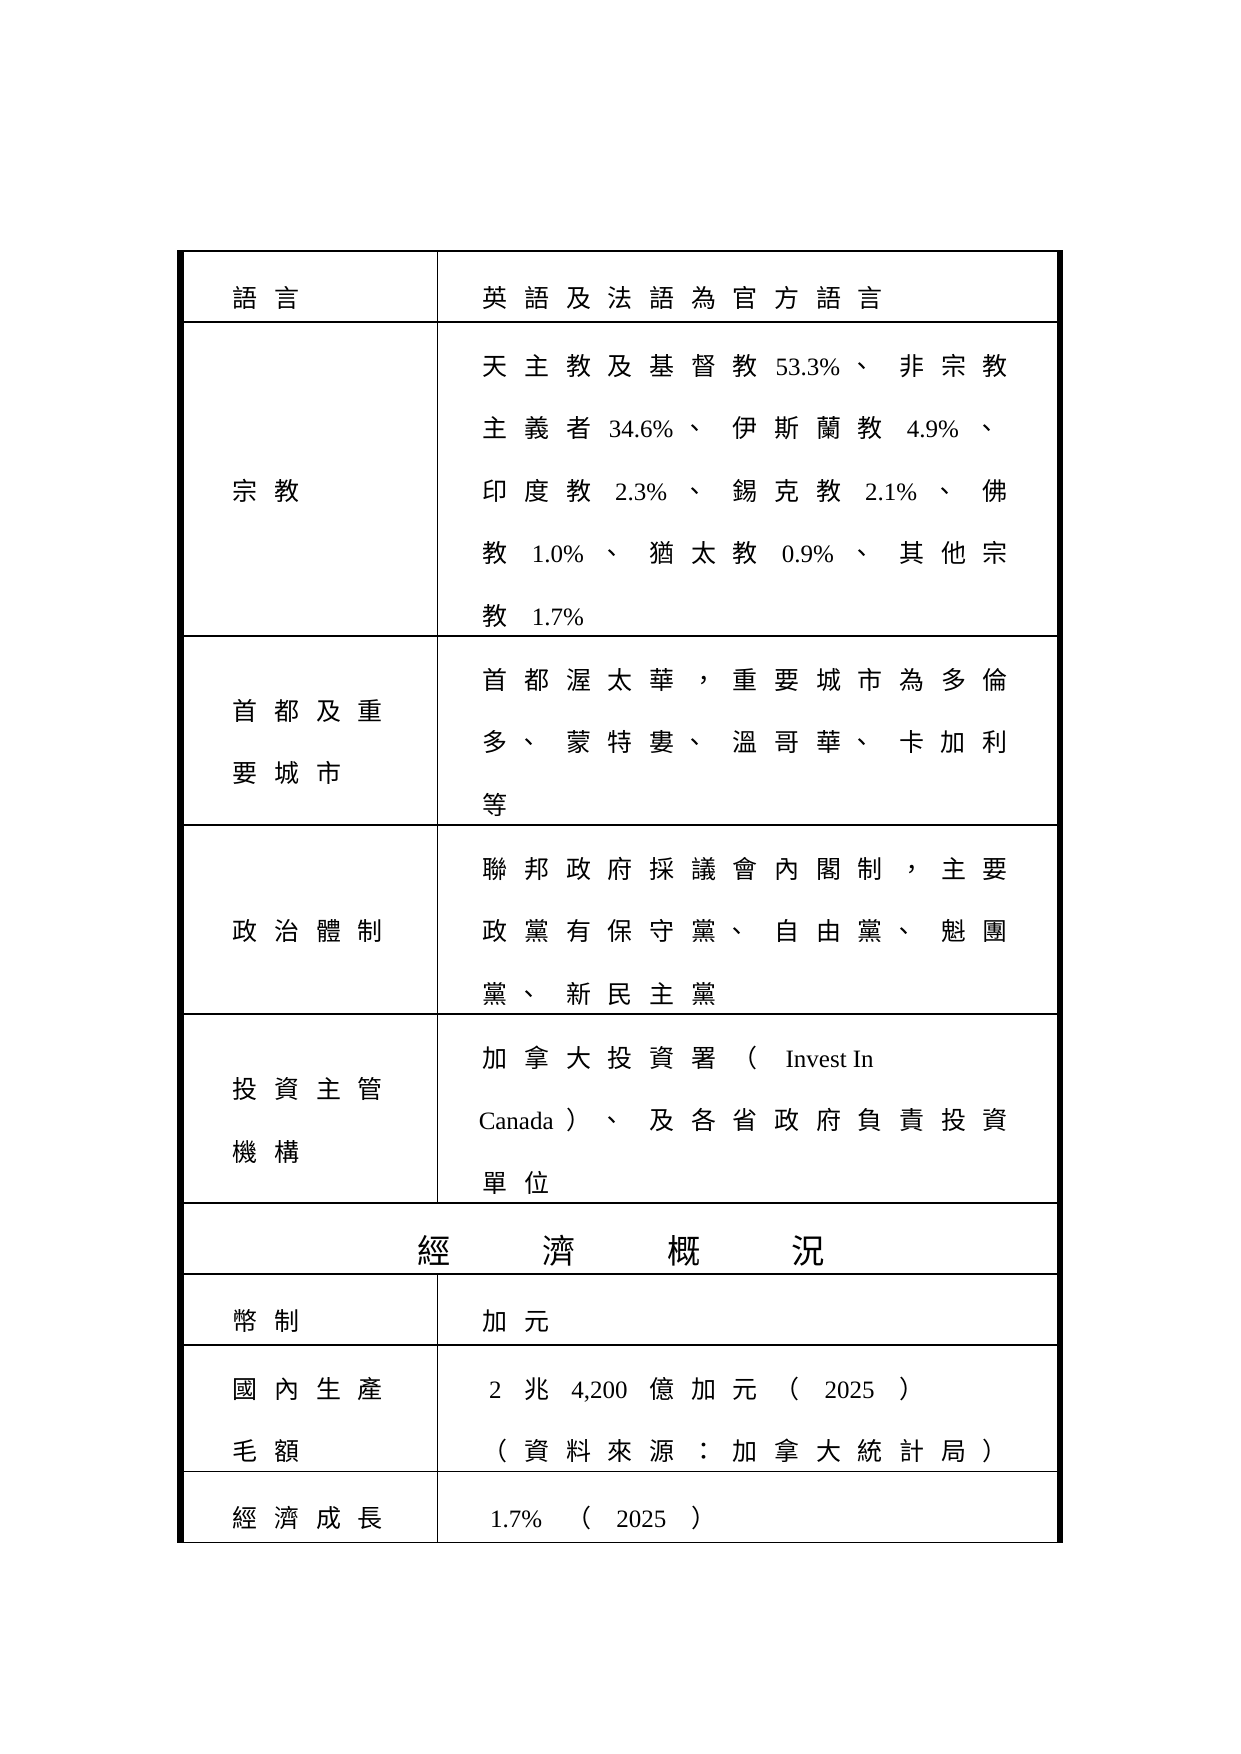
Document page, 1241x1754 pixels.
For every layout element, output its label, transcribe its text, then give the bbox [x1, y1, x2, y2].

table_cell 首都及重要城市 [184, 637, 437, 824]
table_cell 英語及法語為官方語言 [438, 252, 1057, 321]
table_cell 政治體制 [184, 826, 437, 1013]
table_cell 投資主管機構 [184, 1015, 437, 1202]
table_cell 加元 [438, 1275, 1057, 1344]
table_cell 語言 [184, 252, 437, 321]
table_cell 經 濟 概 況 [184, 1204, 1057, 1273]
table_cell 加拿大投資署（Invest In Canada）、及各省政府負責投資單位 [438, 1015, 1057, 1202]
table_cell 2兆4,200億加元（2025） （資料來源：加拿大統計局） [438, 1346, 1057, 1471]
table_cell 宗教 [184, 323, 437, 635]
table_cell 經濟成長 [184, 1472, 437, 1541]
table_cell 1.7%（2025） [438, 1472, 1057, 1541]
table_cell 聯邦政府採議會內閣制，主要政黨有保守黨、自由黨、魁團黨、新民主黨 [438, 826, 1057, 1013]
table_cell 首都渥太華，重要城市為多倫多、蒙特婁、溫哥華、卡加利等 [438, 637, 1057, 824]
table_cell 國內生產毛額 [184, 1346, 437, 1471]
table_cell 幣制 [184, 1275, 437, 1344]
table_cell 天主教及基督教53.3%、非宗教主義者34.6%、伊斯蘭教4.9%、印度教2.3%、錫克教2.1%、佛教1.0%、猶太教0.9%、其他宗教1.7% [438, 323, 1057, 635]
